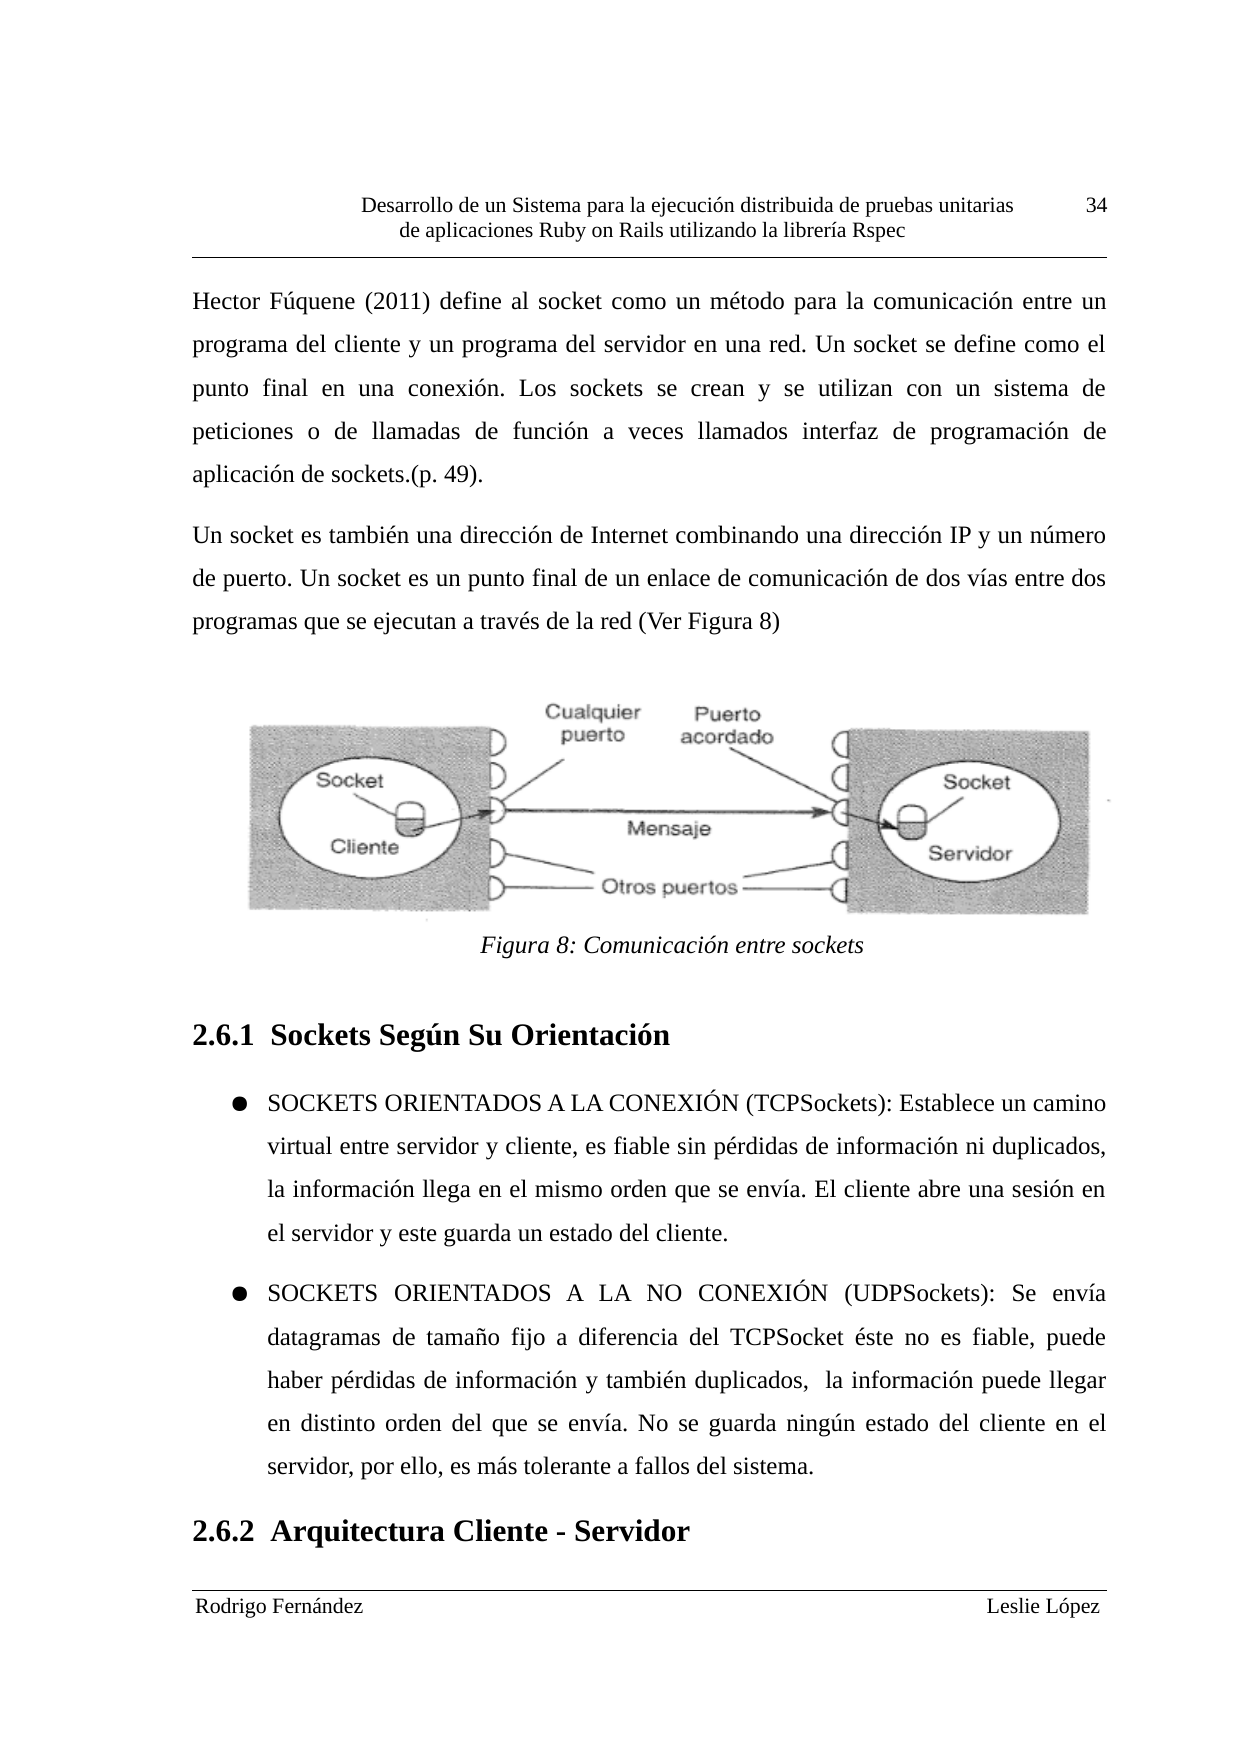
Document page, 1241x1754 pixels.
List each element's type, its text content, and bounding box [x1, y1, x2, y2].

subtitle Arquitectura cliente - servidor [192, 1512, 1107, 1548]
subtitle Sockets según su orientación [192, 1017, 1107, 1053]
text Un socket es también una dirección de Internet combinando una dirección IP y un número de puerto. Un socket es un punto final de un enlace de comunicación de dos vías entre dos programas que se ejecutan a través de la red (Ver Figura 8) [192, 520, 1107, 635]
list SOCKETS ORIENTADOS A LA NO CONEXIÓN (UDPSockets): Se envía datagramas de tamaño fijo a diferencia del TCPSocket éste no es fiable, puede haber pérdidas de información y también duplicados, la información puede llegar en distinto orden del que se envía. No se guarda ningún estado del cliente en el servidor, por ello, es más tolerante a fallos del sistema. [229, 1278, 1107, 1480]
list SOCKETS ORIENTADOS A LA CONEXIÓN (TCPSockets): Establece un camino virtual entre servidor y cliente, es fiable sin pérdidas de información ni duplicados, la información llega en el mismo orden que se envía. El cliente abre una sesión en el servidor y este guarda un estado del cliente. [229, 1088, 1107, 1246]
text Hector Fúquene (2011)⁠ define al socket como un método para la comunicación entre un programa del cliente y un programa del servidor en una red. Un socket se define como el punto final en una conexión. Los sockets se crean y se utilizan con un sistema de peticiones o de llamadas de función a veces llamados interfaz de programación de aplicación de sockets.(p. 49). [192, 286, 1107, 488]
text Figura 8: Comunicación entre sockets [192, 925, 1152, 959]
picture [214, 679, 1130, 925]
